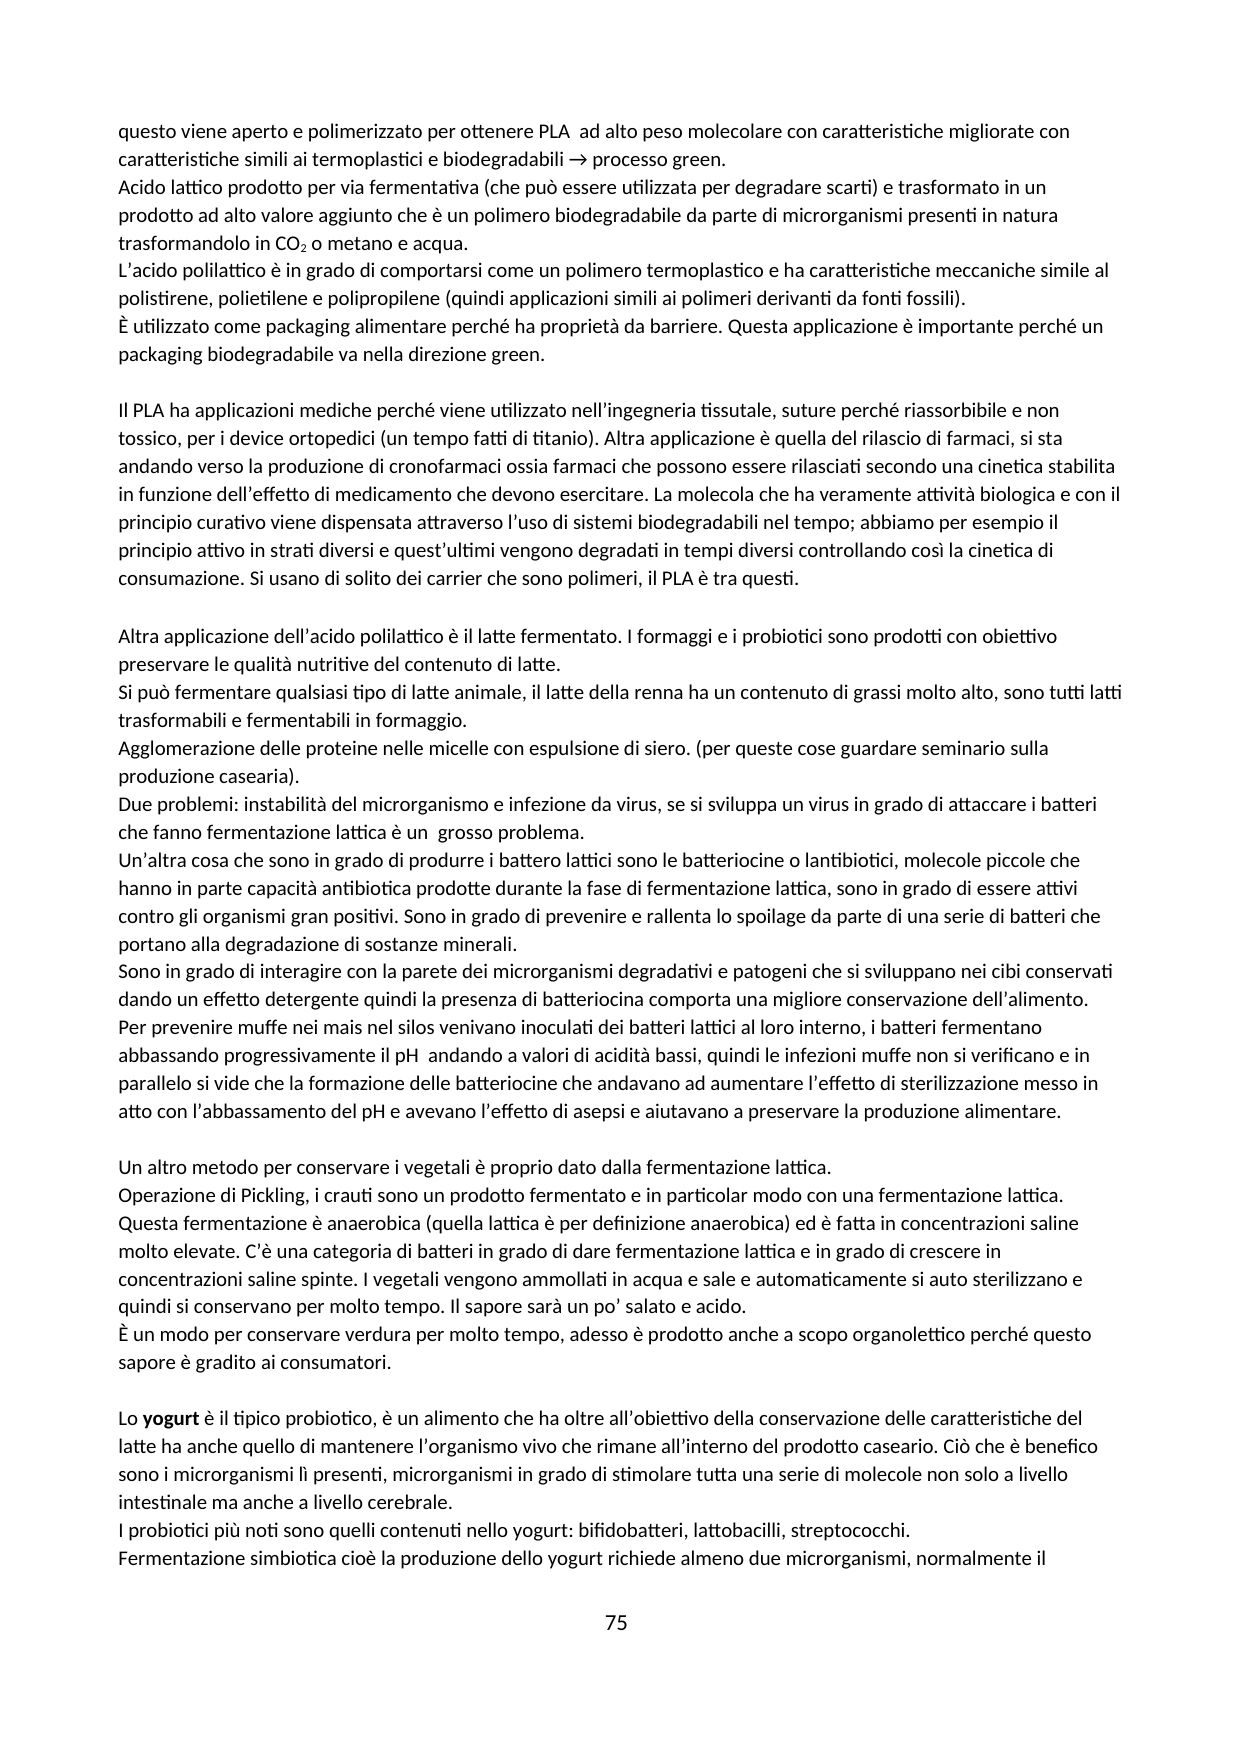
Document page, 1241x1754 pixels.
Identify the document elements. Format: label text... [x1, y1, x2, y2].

text Un altro metodo per conservare i vegetali è proprio dato dalla fermentazione lattica. Operazione di Pickling, i crauti sono un prodotto fermentato e in particolar modo con una fermentazione lattica. Questa fermentazione è anaerobica (quella lattica è per definizione anaerobica) ed è fatta in concentrazioni saline molto elevate. C’è una categoria di batteri in grado di dare fermentazione lattica e in grado di crescere in concentrazioni saline spinte. I vegetali vengono ammollati in acqua e sale e automaticamente si auto sterilizzano e quindi si conservano per molto tempo. Il sapore sarà un po’ salato e acido. [118, 1126, 1124, 1319]
text questo viene aperto e polimerizzato per ottenere PLA ad alto peso molecolare con caratteristiche migliorate con caratteristiche simili ai termoplastici e biodegradabili → processo green. Acido lattico prodotto per via fermentativa (che può essere utilizzata per degradare scarti) e trasformato in un prodotto ad alto valore aggiunto che è un polimero biodegradabile da parte di microrganismi presenti in natura trasformandolo in CO2 o metano e acqua. L’acido polilattico è in grado di comportarsi come un polimero termoplastico e ha caratteristiche meccaniche simile al polistirene, polietilene e polipropilene (quindi applicazioni simili ai polimeri derivanti da fonti fossili). È utilizzato come packaging alimentare perché ha proprietà da barriere. Questa applicazione è importante perché un packaging biodegradabile va nella direzione green. Il PLA ha applicazioni mediche perché viene utilizzato nell’ingegneria tissutale, suture perché riassorbibile e non tossico, per i device ortopedici (un tempo fatti di titanio). Altra applicazione è quella del rilascio di farmaci, si sta andando verso la produzione di cronofarmaci ossia farmaci che possono essere rilasciati secondo una cinetica stabilita in funzione dell’effetto di medicamento che devono esercitare. La molecola che ha veramente attività biologica e con il principio curativo viene dispensata attraverso l’uso di sistemi biodegradabili nel tempo; abbiamo per esempio il principio attivo in strati diversi e quest’ultimi vengono degradati in tempi diversi controllando così la cinetica di consumazione. Si usano di solito dei carrier che sono polimeri, il PLA è tra questi. [118, 118, 1124, 621]
text I probiotici più noti sono quelli contenuti nello yogurt: bifidobatteri, lattobacilli, streptococchi. [118, 1517, 1124, 1542]
text Fermentazione simbiotica cioè la produzione dello yogurt richiede almeno due microrganismi, normalmente il [118, 1545, 1124, 1570]
text È un modo per conservare verdura per molto tempo, adesso è prodotto anche a scopo organolettico perché questo sapore è gradito ai consumatori. Lo yogurt è il tipico probiotico, è un alimento che ha oltre all’obiettivo della conservazione delle caratteristiche del latte ha anche quello di mantenere l’organismo vivo che rimane all’interno del prodotto caseario. Ciò che è benefico sono i microrganismi lì presenti, microrganismi in grado di stimolare tutta una serie di molecole non solo a livello intestinale ma anche a livello cerebrale. [118, 1322, 1124, 1514]
text Per prevenire muffe nei mais nel silos venivano inoculati dei batteri lattici al loro interno, i batteri fermentano abbassando progressivamente il pH andando a valori di acidità bassi, quindi le infezioni muffe non si verificano e in parallelo si vide che la formazione delle batteriocine che andavano ad aumentare l’effetto di sterilizzazione messo in atto con l’abbassamento del pH e avevano l’effetto di asepsi e aiutavano a preservare la produzione alimentare. [118, 1014, 1124, 1124]
text Altra applicazione dell’acido polilattico è il latte fermentato. I formaggi e i probiotici sono prodotti con obiettivo preservare le qualità nutritive del contenuto di latte. Si può fermentare qualsiasi tipo di latte animale, il latte della renna ha un contenuto di grassi molto alto, sono tutti latti trasformabili e fermentabili in formaggio. Agglomerazione delle proteine nelle micelle con espulsione di siero. (per queste cose guardare seminario sulla produzione casearia). Due problemi: instabilità del microrganismo e infezione da virus, se si sviluppa un virus in grado di attaccare i batteri che fanno fermentazione lattica è un grosso problema. Un’altra cosa che sono in grado di produrre i battero lattici sono le batteriocine o lantibiotici, molecole piccole che hanno in parte capacità antibiotica prodotte durante la fase di fermentazione lattica, sono in grado di essere attivi contro gli organismi gran positivi. Sono in grado di prevenire e rallenta lo spoilage da parte di una serie di batteri che portano alla degradazione di sostanze minerali. Sono in grado di interagire con la parete dei microrganismi degradativi e patogeni che si sviluppano nei cibi conservati dando un effetto detergente quindi la presenza di batteriocina comporta una migliore conservazione dell’alimento. [118, 624, 1124, 1012]
